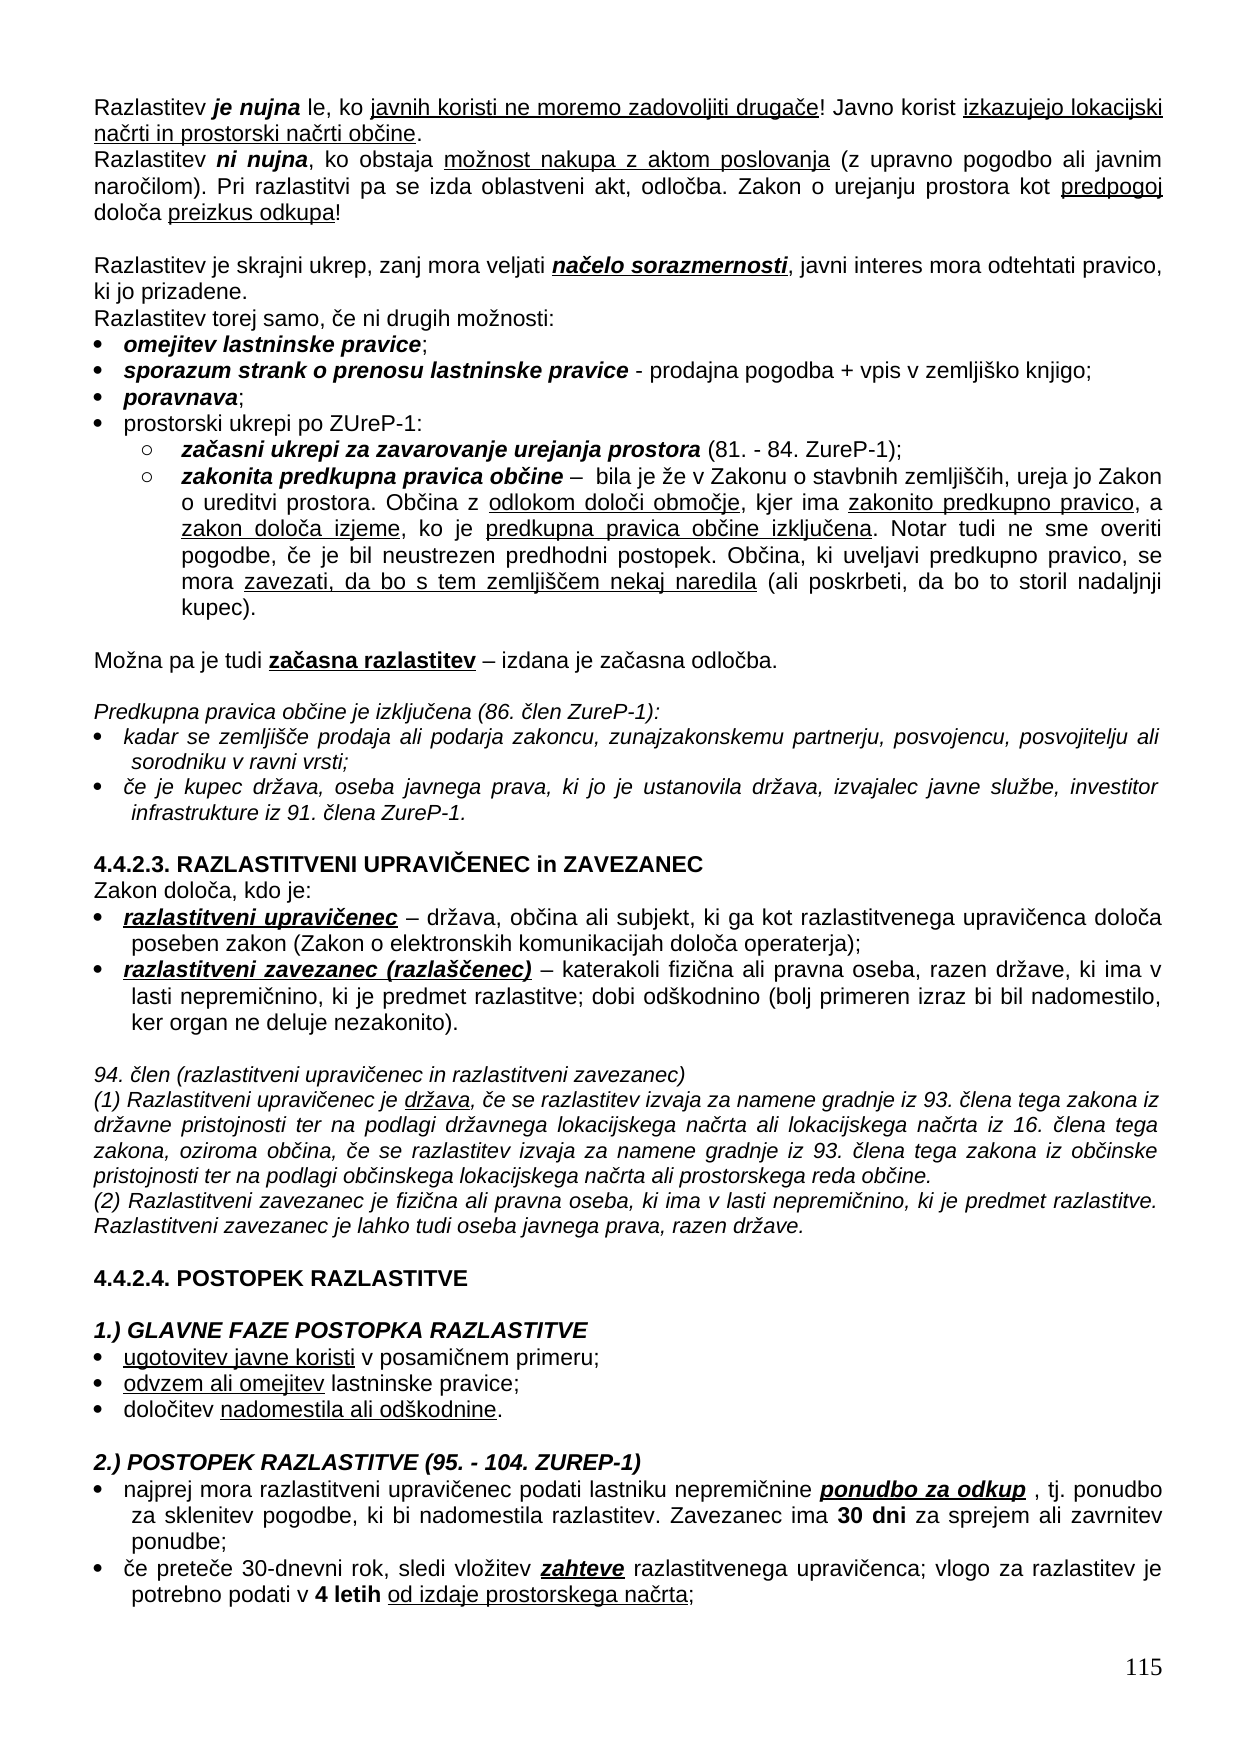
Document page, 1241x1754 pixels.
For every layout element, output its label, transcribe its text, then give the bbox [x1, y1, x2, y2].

text Razlastitev ni nujna, ko obstaja možnost nakupa z aktom poslovanja (z upravno pogodbo ali javnim naročilom). Pri razlastitvi pa se izda oblastveni akt, odločba. Zakon o urejanju prostora kot predpogoj določa preizkus odkupa! [94, 146, 1162, 225]
list določitev nadomestila ali odškodnine. [94, 1396, 1162, 1423]
list ugotovitev javne koristi v posamičnem primeru; [94, 1344, 1162, 1370]
text Razlastitev torej samo, če ni drugih možnosti: [94, 304, 1162, 331]
list prostorski ukrepi po ZUreP-1: [94, 410, 1162, 436]
list zakonita predkupna pravica občine – bila je že v Zakonu o stavbnih zemljiščih, ureja jo Zakon o ureditvi prostora. Občina z odlokom določi območje, kjer ima zakonito predkupno pravico, a zakon določa izjeme, ko je predkupna pravica občine izključena. Notar tudi ne sme overiti pogodbe, če je bil neustrezen predhodni postopek. Občina, ki uveljavi predkupno pravico, se mora zavezati, da bo s tem zemljiščem nekaj naredila (ali poskrbeti, da bo to storil nadaljnji kupec). [140, 463, 1162, 621]
list če preteče 30-dnevni rok, sledi vložitev zahteve razlastitvenega upravičenca; vlogo za razlastitev je potrebno podati v 4 letih od izdaje prostorskega načrta; [94, 1554, 1162, 1607]
text Možna pa je tudi začasna razlastitev – izdana je začasna odločba. [94, 647, 1162, 673]
list razlastitveni zavezanec (razlaščenec) – katerakoli fizična ali pravna oseba, razen države, ki ima v lasti nepremičnino, ki je predmet razlastitve; dobi odškodnino (bolj primeren izraz bi bil nadomestilo, ker organ ne deluje nezakonito). [94, 956, 1162, 1036]
list začasni ukrepi za zavarovanje urejanja prostora (81. - 84. ZureP-1); [140, 436, 1162, 463]
list odvzem ali omejitev lastninske pravice; [94, 1370, 1162, 1396]
list če je kupec država, oseba javnega prava, ki jo je ustanovila država, izvajalec javne službe, investitor infrastrukture iz 91. člena ZureP-1. [94, 774, 1162, 825]
text Zakon določa, kdo je: [94, 877, 1162, 904]
text (1) Razlastitveni upravičenec je država, če se razlastitev izvaja za namene gradnje iz 93. člena tega zakona iz državne pristojnosti ter na podlagi državnega lokacijskega načrta ali lokacijskega načrta iz 16. člena tega zakona, oziroma občina, če se razlastitev izvaja za namene gradnje iz 93. člena tega zakona iz občinske pristojnosti ter na podlagi občinskega lokacijskega načrta ali prostorskega reda občine. [94, 1087, 1162, 1188]
text Predkupna pravica občine je izključena (86. člen ZureP-1): [94, 699, 1162, 724]
text 4.4.2.3. RAZLASTITVENI UPRAVIČENEC in ZAVEZANEC [94, 851, 1162, 877]
text 94. člen (razlastitveni upravičenec in razlastitveni zavezanec) [94, 1062, 1162, 1087]
list sporazum strank o prenosu lastninske pravice - prodajna pogodba + vpis v zemljiško knjigo; [94, 357, 1162, 383]
text Razlastitev je nujna le, ko javnih koristi ne moremo zadovoljiti drugače! Javno korist izkazujejo lokacijski načrti in prostorski načrti občine. [94, 94, 1162, 146]
list omejitev lastninske pravice; [94, 331, 1162, 357]
text 1.) Glavne faze postopka razlastitve [94, 1317, 1162, 1344]
list razlastitveni upravičenec – država, občina ali subjekt, ki ga kot razlastitvenega upravičenca določa poseben zakon (Zakon o elektronskih komunikacijah določa operaterja); [94, 904, 1162, 956]
text Razlastitev je skrajni ukrep, zanj mora veljati načelo sorazmernosti, javni interes mora odtehtati pravico, ki jo prizadene. [94, 252, 1162, 304]
text 4.4.2.4. POSTOPEK RAZLASTITVE [94, 1265, 1162, 1291]
list kadar se zemljišče prodaja ali podarja zakoncu, zunajzakonskemu partnerju, posvojencu, posvojitelju ali sorodniku v ravni vrsti; [94, 724, 1162, 774]
text (2) Razlastitveni zavezanec je fizična ali pravna oseba, ki ima v lasti nepremičnino, ki je predmet razlastitve. Razlastitveni zavezanec je lahko tudi oseba javnega prava, razen države. [94, 1188, 1162, 1238]
list poravnava; [94, 383, 1162, 410]
text 2.) Postopek razlastitve (95. - 104. ZUreP-1) [94, 1449, 1162, 1476]
list najprej mora razlastitveni upravičenec podati lastniku nepremičnine ponudbo za odkup , tj. ponudbo za sklenitev pogodbe, ki bi nadomestila razlastitev. Zavezanec ima 30 dni za sprejem ali zavrnitev ponudbe; [94, 1476, 1162, 1554]
